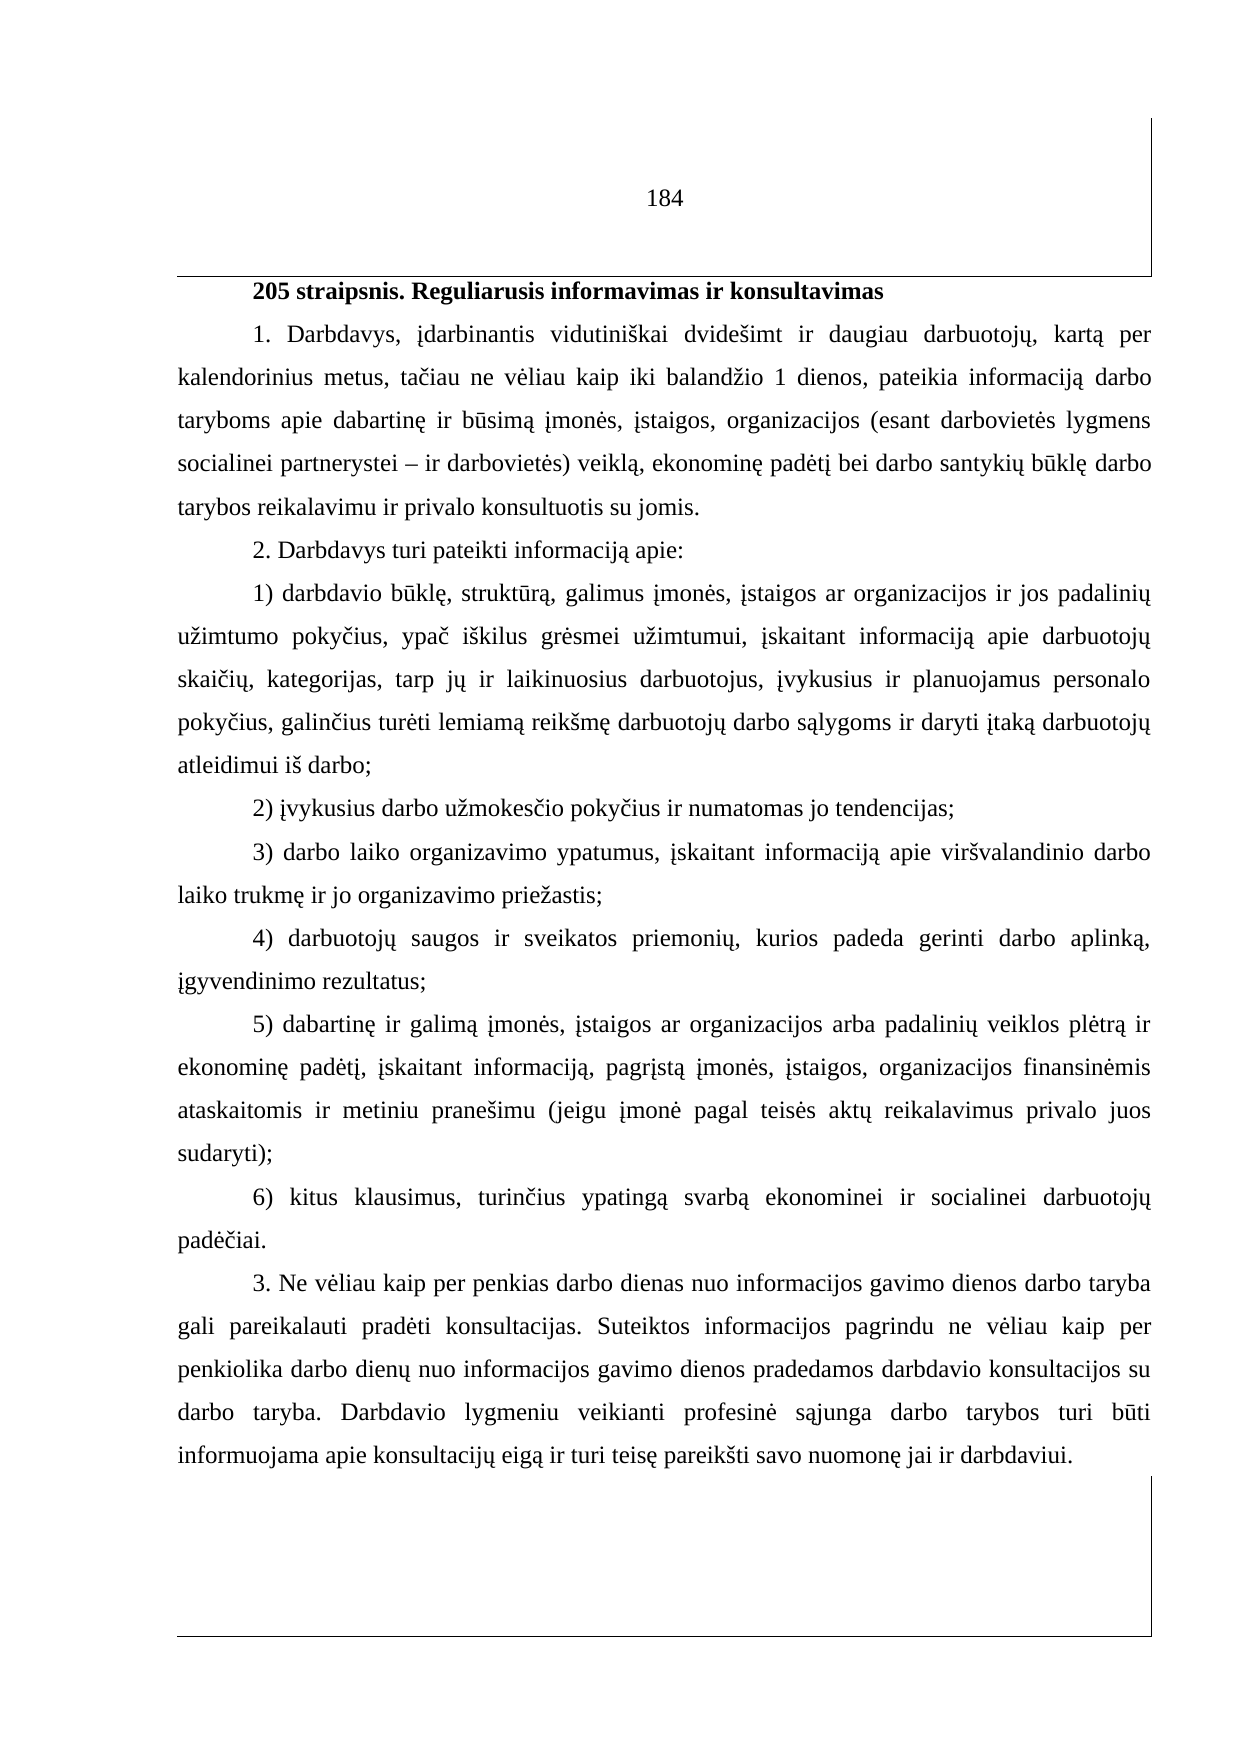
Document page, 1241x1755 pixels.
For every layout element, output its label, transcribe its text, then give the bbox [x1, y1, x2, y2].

text 5) dabartinę ir galimą įmonės, įstaigos ar organizacijos arba padalinių veiklos plėtrą ir ekonominę padėtį, įskaitant informaciją, pagrįstą įmonės, įstaigos, organizacijos finansinėmis ataskaitomis ir metiniu pranešimu (jeigu įmonė pagal teisės aktų reikalavimus privalo juos sudaryti); [177, 1009, 1152, 1167]
text 3) darbo laiko organizavimo ypatumus, įskaitant informaciją apie viršvalandinio darbo laiko trukmę ir jo organizavimo priežastis; [177, 837, 1152, 908]
text 3. Ne vėliau kaip per penkias darbo dienas nuo informacijos gavimo dienos darbo taryba gali pareikalauti pradėti konsultacijas. Suteiktos informacijos pagrindu ne vėliau kaip per penkiolika darbo dienų nuo informacijos gavimo dienos pradedamos darbdavio konsultacijos su darbo taryba. Darbdavio lygmeniu veikianti profesinė sąjunga darbo tarybos turi būti informuojama apie konsultacijų eigą ir turi teisę pareikšti savo nuomonę jai ir darbdaviui. [177, 1268, 1152, 1469]
subtitle 205 straipsnis. Reguliarusis informavimas ir konsultavimas [177, 276, 1152, 305]
text 2) įvykusius darbo užmokesčio pokyčius ir numatomas jo tendencijas; [177, 793, 1152, 822]
text 1) darbdavio būklę, struktūrą, galimus įmonės, įstaigos ar organizacijos ir jos padalinių užimtumo pokyčius, ypač iškilus grėsmei užimtumui, įskaitant informaciją apie darbuotojų skaičių, kategorijas, tarp jų ir laikinuosius darbuotojus, įvykusius ir planuojamus personalo pokyčius, galinčius turėti lemiamą reikšmę darbuotojų darbo sąlygoms ir daryti įtaką darbuotojų atleidimui iš darbo; [177, 578, 1152, 779]
text 4) darbuotojų saugos ir sveikatos priemonių, kurios padeda gerinti darbo aplinką, įgyvendinimo rezultatus; [177, 923, 1152, 995]
text 2. Darbdavys turi pateikti informaciją apie: [177, 535, 1152, 563]
text 1. Darbdavys, įdarbinantis vidutiniškai dvidešimt ir daugiau darbuotojų, kartą per kalendorinius metus, tačiau ne vėliau kaip iki balandžio 1 dienos, pateikia informaciją darbo taryboms apie dabartinę ir būsimą įmonės, įstaigos, organizacijos (esant darbovietės lygmens socialinei partnerystei – ir darbovietės) veiklą, ekonominę padėtį bei darbo santykių būklę darbo tarybos reikalavimu ir privalo konsultuotis su jomis. [177, 319, 1152, 520]
text 6) kitus klausimus, turinčius ypatingą svarbą ekonominei ir socialinei darbuotojų padėčiai. [177, 1182, 1152, 1253]
